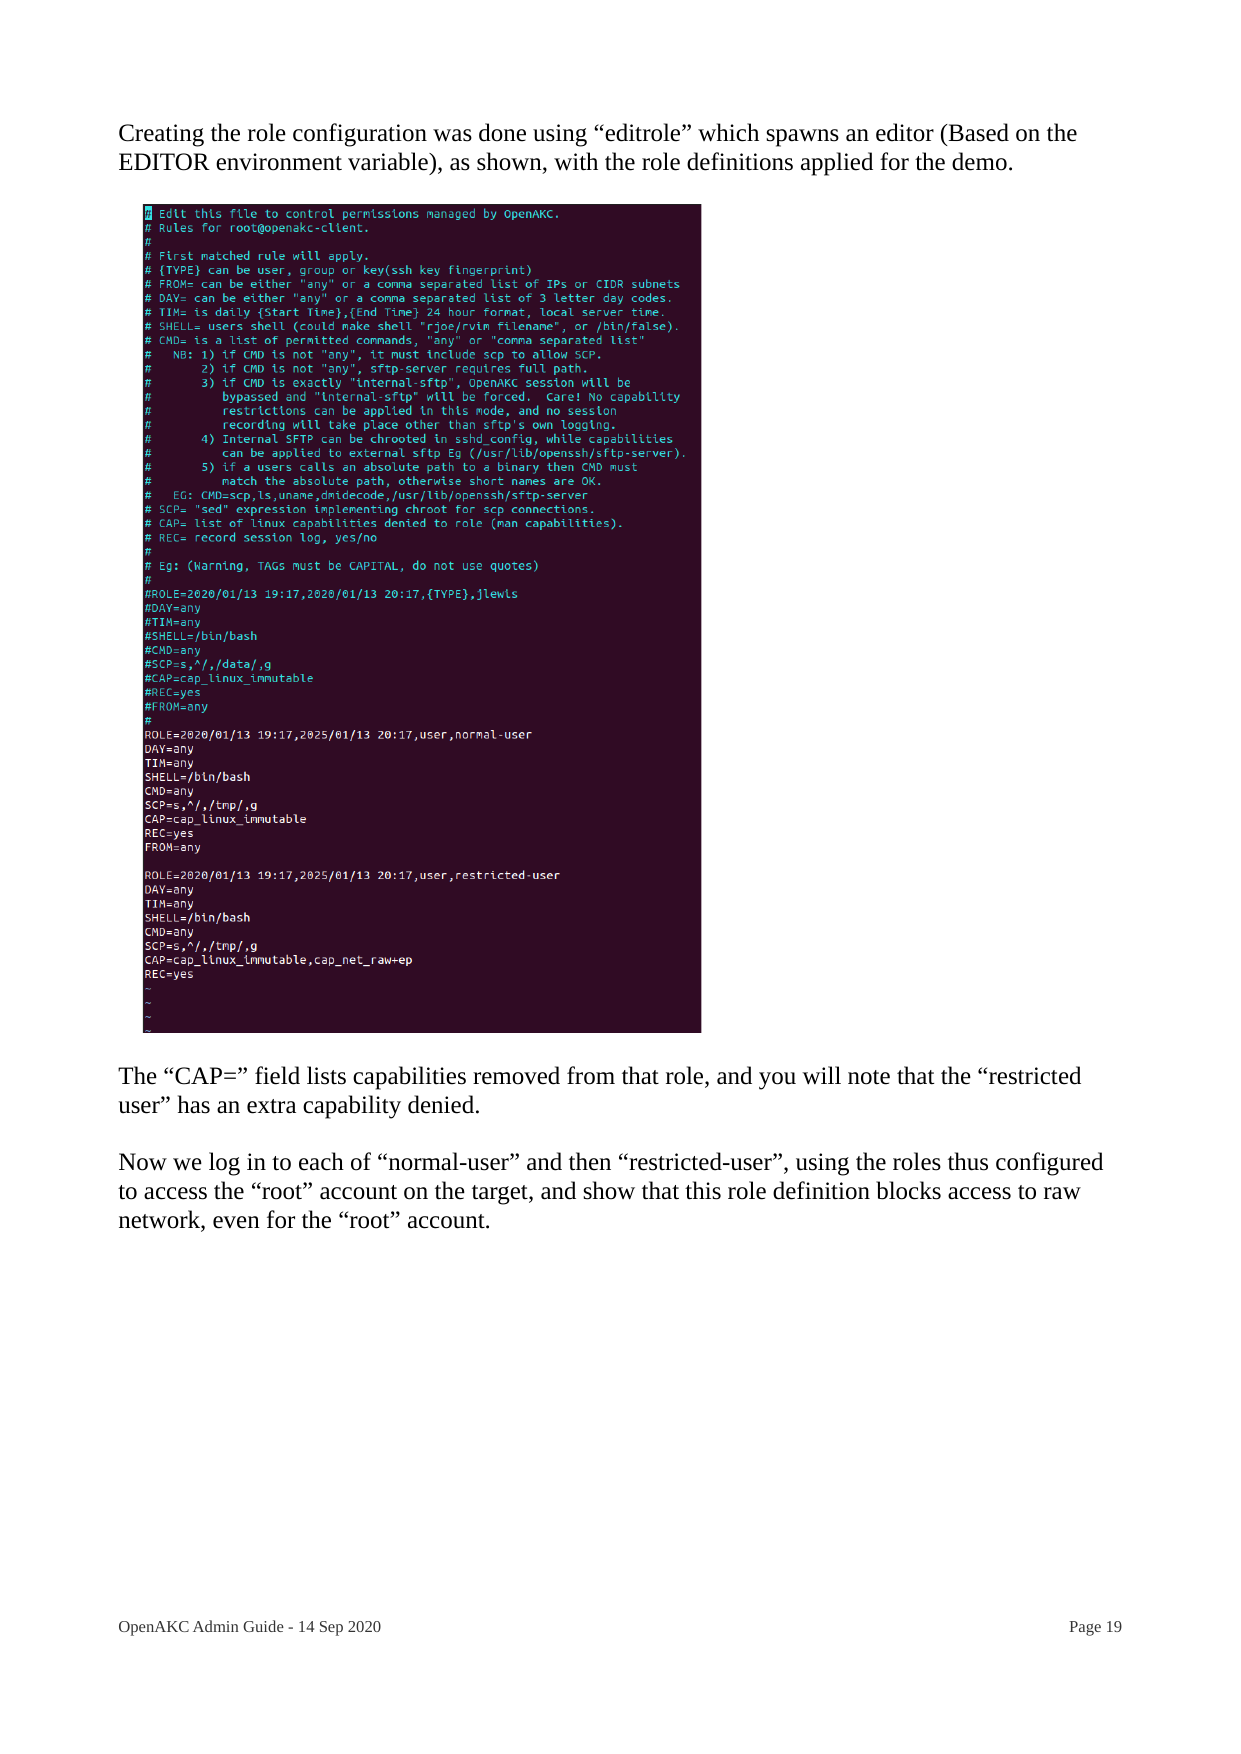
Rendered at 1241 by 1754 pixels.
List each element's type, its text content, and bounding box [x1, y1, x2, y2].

picture [142, 204, 702, 1033]
text The “CAP=” field lists capabilities removed from that role, and you will note that the “restricted user” has an extra capability denied. [118, 1061, 1122, 1118]
text Now we log in to each of “normal-user” and then “restricted-user”, using the roles thus configured to access the “root” account on the target, and show that this role definition blocks access to raw network, even for the “root” account. [118, 1147, 1122, 1233]
text Creating the role configuration was done using “editrole” which spawns an editor (Based on the EDITOR environment variable), as shown, with the role definitions applied for the demo. [118, 118, 1122, 176]
